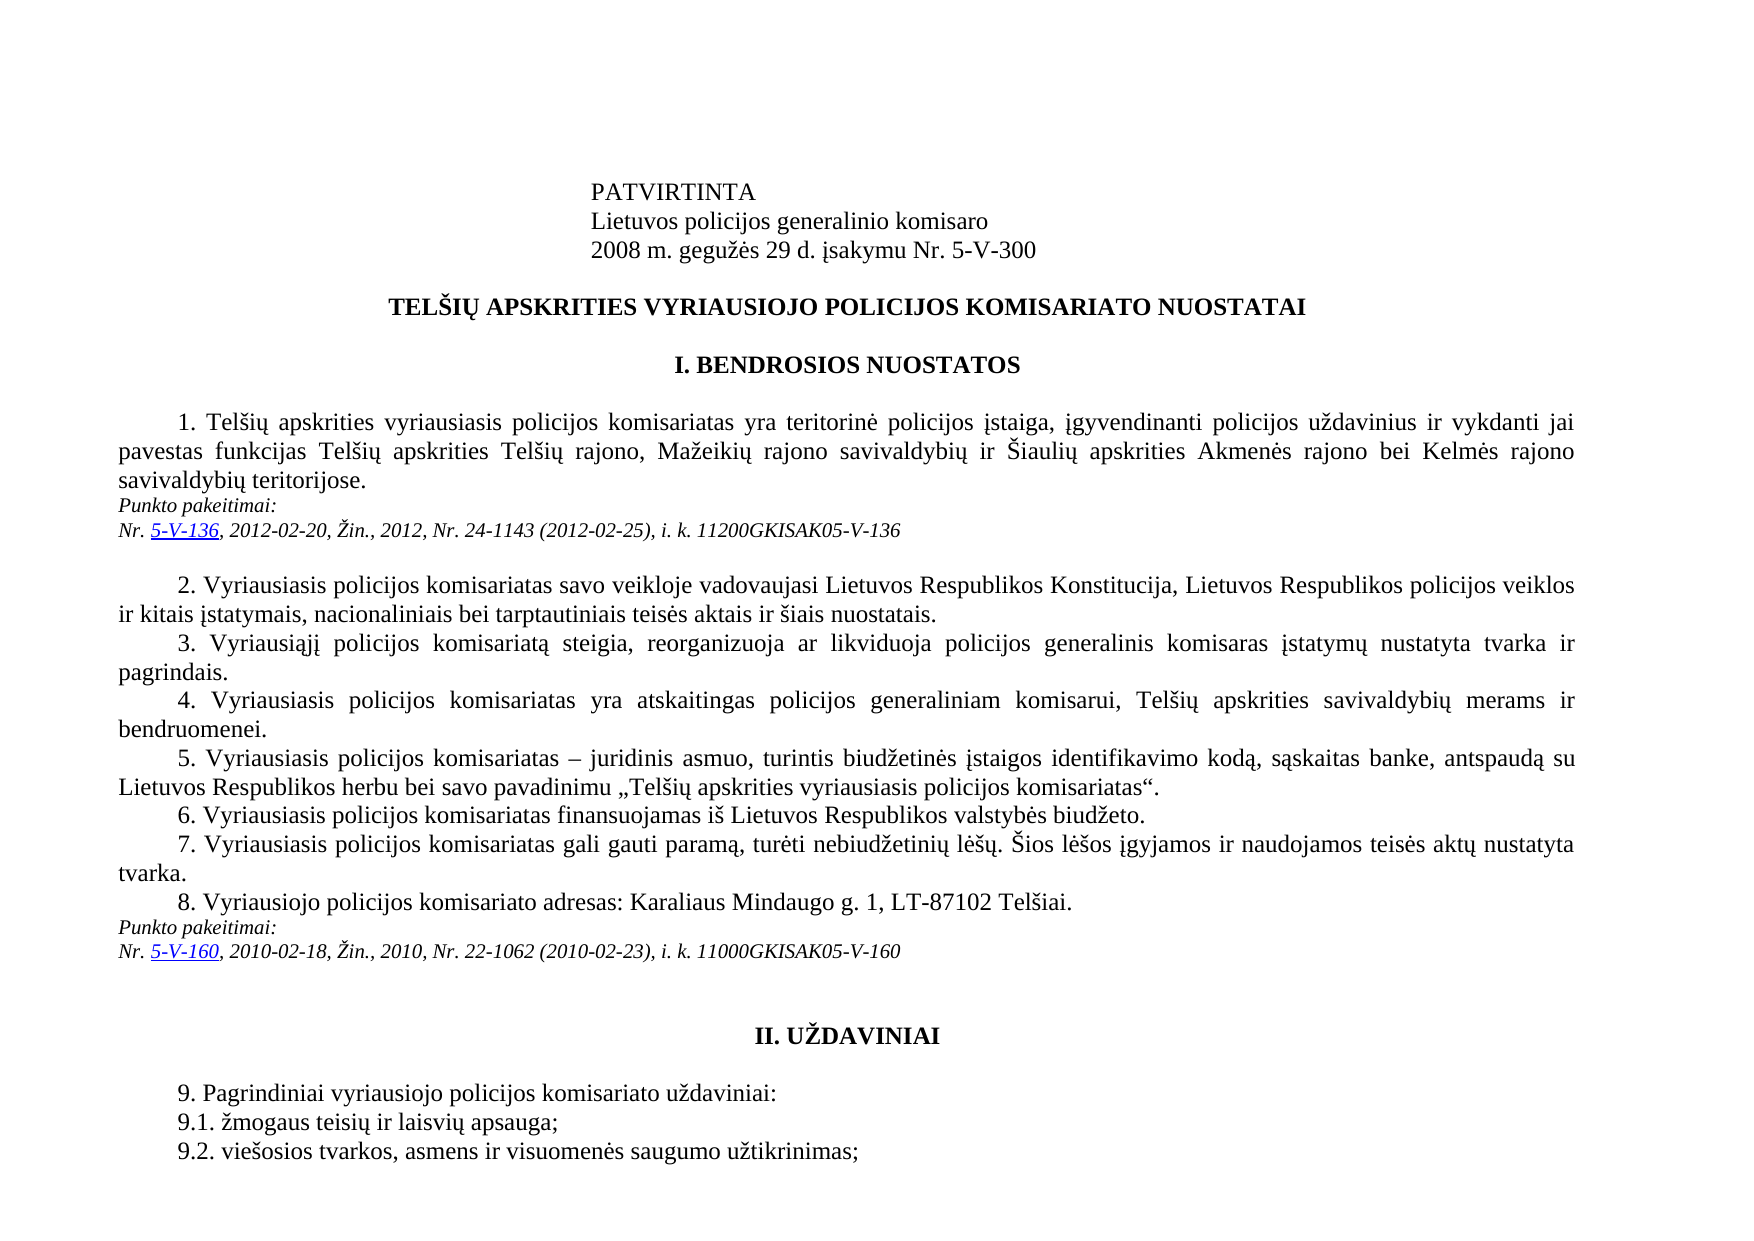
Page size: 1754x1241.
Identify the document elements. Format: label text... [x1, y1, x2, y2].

text 9. Pagrindiniai vyriausiojo policijos komisariato uždaviniai: [118, 1078, 1577, 1107]
text Nr. 5-V-160, 2010-02-18, Žin., 2010, Nr. 22-1062 (2010-02-23), i. k. 11000GKISAK05-V-160 [118, 939, 1577, 963]
text 8. Vyriausiojo policijos komisariato adresas: Karaliaus Mindaugo g. 1, LT-87102 Telšiai. [118, 887, 1577, 915]
text 3. Vyriausiąjį policijos komisariatą steigia, reorganizuoja ar likviduoja policijos generalinis komisaras įstatymų nustatyta tvarka ir pagrindais. [118, 628, 1577, 685]
text Punkto pakeitimai: [118, 493, 1577, 517]
text 5. Vyriausiasis policijos komisariatas – juridinis asmuo, turintis biudžetinės įstaigos identifikavimo kodą, sąskaitas banke, antspaudą su Lietuvos Respublikos herbu bei savo pavadinimu „Telšių apskrities vyriausiasis policijos komisariatas“. [118, 743, 1577, 800]
text 4. Vyriausiasis policijos komisariatas yra atskaitingas policijos generaliniam komisarui, Telšių apskrities savivaldybių merams ir bendruomenei. [118, 685, 1577, 743]
text PATVIRTINTA [591, 177, 1577, 206]
text 7. Vyriausiasis policijos komisariatas gali gauti paramą, turėti nebiudžetinių lėšų. Šios lėšos įgyjamos ir naudojamos teisės aktų nustatyta tvarka. [118, 829, 1577, 887]
text 6. Vyriausiasis policijos komisariatas finansuojamas iš Lietuvos Respublikos valstybės biudžeto. [118, 800, 1577, 829]
text II. UŽDAVINIAI [118, 1021, 1577, 1050]
text 2. Vyriausiasis policijos komisariatas savo veikloje vadovaujasi Lietuvos Respublikos Konstitucija, Lietuvos Respublikos policijos veiklos ir kitais įstatymais, nacionaliniais bei tarptautiniais teisės aktais ir šiais nuostatais. [118, 570, 1577, 628]
text 9.2. viešosios tvarkos, asmens ir visuomenės saugumo užtikrinimas; [118, 1136, 1577, 1165]
text I. BENDROSIOS NUOSTATOS [118, 350, 1577, 378]
text 9.1. žmogaus teisių ir laisvių apsauga; [118, 1107, 1577, 1136]
text 1. Telšių apskrities vyriausiasis policijos komisariatas yra teritorinė policijos įstaiga, įgyvendinanti policijos uždavinius ir vykdanti jai pavestas funkcijas Telšių apskrities Telšių rajono, Mažeikių rajono savivaldybių ir Šiaulių apskrities Akmenės rajono bei Kelmės rajono savivaldybių teritorijose. [118, 407, 1577, 493]
text TELŠIŲ APSKRITIES VYRIAUSIOJO POLICIJOS KOMISARIATO NUOSTATAI [118, 292, 1577, 321]
text 2008 m. gegužės 29 d. įsakymu Nr. 5-V-300 [591, 235, 1577, 263]
text Punkto pakeitimai: [118, 915, 1577, 939]
text Lietuvos policijos generalinio komisaro [591, 206, 1577, 235]
text Nr. 5-V-136, 2012-02-20, Žin., 2012, Nr. 24-1143 (2012-02-25), i. k. 11200GKISAK05-V-136 [118, 517, 1577, 542]
